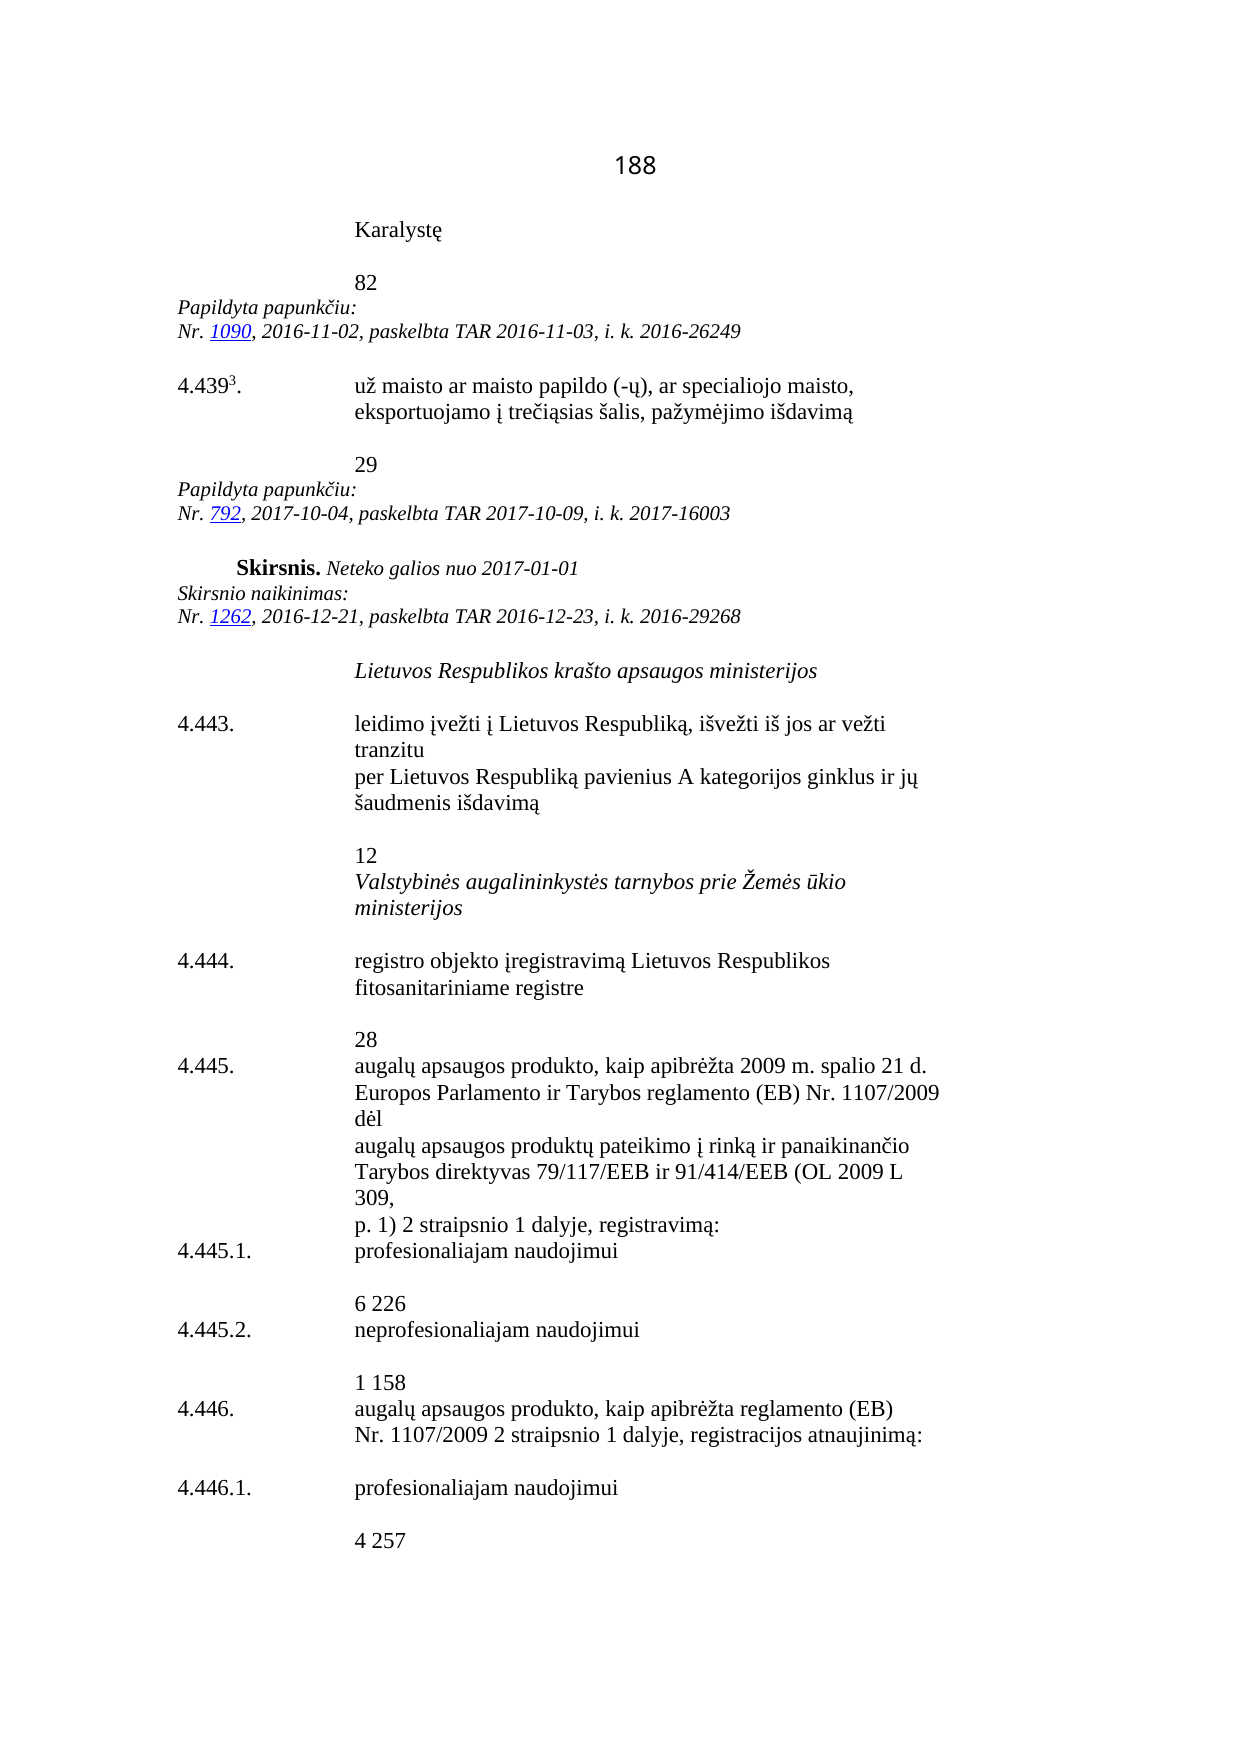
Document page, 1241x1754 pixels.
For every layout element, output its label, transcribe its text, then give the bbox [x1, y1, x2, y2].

text Nr. 1107/2009 2 straipsnio 1 dalyje, registracijos atnaujinimą: [354, 1422, 945, 1474]
text Skirsnio naikinimas: [177, 580, 1093, 604]
text Nr. 1262, 2016-12-21, paskelbta TAR 2016-12-23, i. k. 2016-29268 [177, 604, 1093, 628]
text fitosanitariniame registre 28 [354, 973, 945, 1053]
text augalų apsaugos produktų pateikimo į rinką ir panaikinančio [354, 1132, 945, 1158]
text 4.446. augalų apsaugos produkto, kaip apibrėžta reglamento (EB) [177, 1395, 945, 1422]
text Papildyta papunkčiu: [177, 295, 1093, 319]
text Papildyta papunkčiu: [177, 477, 1093, 501]
text Nr. 1090, 2016-11-02, paskelbta TAR 2016-11-03, i. k. 2016-26249 [177, 319, 1093, 343]
text 4.444. registro objekto įregistravimą Lietuvos Respublikos [177, 947, 945, 973]
text Skirsnis. Neteko galios nuo 2017-01-01 [177, 554, 1093, 580]
text eksportuojamo į trečiąsias šalis, pažymėjimo išdavimą 29 [354, 398, 945, 477]
text 4.445. augalų apsaugos produkto, kaip apibrėžta 2009 m. spalio 21 d. [177, 1053, 945, 1079]
text Valstybinės augalininkystės tarnybos prie Žemės ūkio ministerijos [354, 868, 945, 947]
text p. 1) 2 straipsnio 1 dalyje, registravimą: [354, 1211, 945, 1237]
text 4.446.1. profesionaliajam naudojimui 4 257 [177, 1474, 945, 1553]
text per Lietuvos Respubliką pavienius A kategorijos ginklus ir jų [354, 763, 945, 789]
text Nr. 792, 2017-10-04, paskelbta TAR 2017-10-09, i. k. 2017-16003 [177, 501, 1093, 525]
text 4.443. leidimo įvežti į Lietuvos Respubliką, išvežti iš jos ar vežti tranzitu [177, 710, 945, 763]
text Lietuvos Respublikos krašto apsaugos ministerijos [354, 657, 945, 710]
text Tarybos direktyvas 79/117/EEB ir 91/414/EEB (OL 2009 L 309, [354, 1158, 945, 1211]
text Europos Parlamento ir Tarybos reglamento (EB) Nr. 1107/2009 dėl [354, 1079, 945, 1132]
text 4.4393. už maisto ar maisto papildo (-ų), ar specialiojo maisto, [177, 372, 945, 398]
text 4.445.1. profesionaliajam naudojimui 6 226 [177, 1237, 945, 1316]
text Karalystę 82 [354, 216, 945, 295]
text 4.445.2. neprofesionaliajam naudojimui 1 158 [177, 1316, 945, 1395]
text šaudmenis išdavimą 12 [354, 789, 945, 868]
